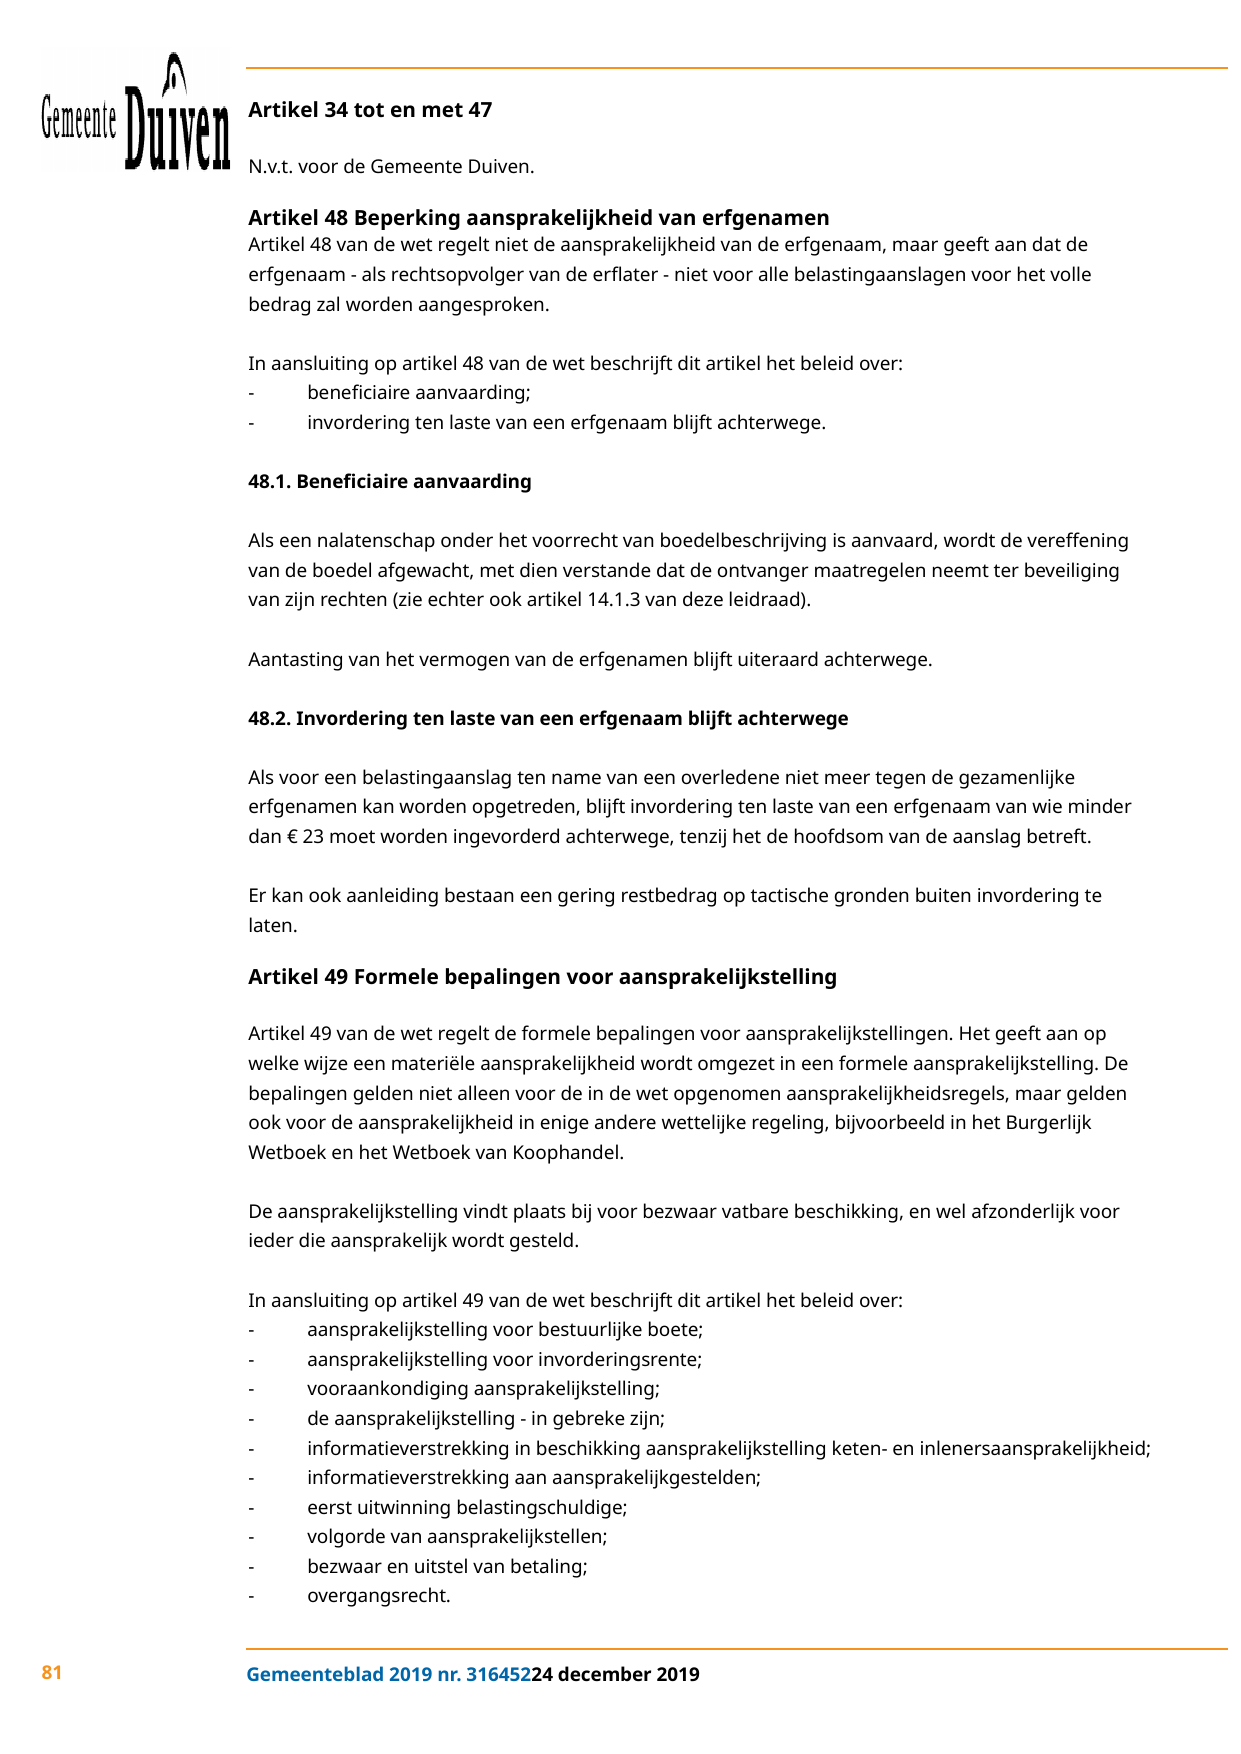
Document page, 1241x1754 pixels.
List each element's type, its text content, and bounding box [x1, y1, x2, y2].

list beneficiaire aanvaarding; [248, 379, 1152, 405]
text Er kan ook aanleiding bestaan een gering restbedrag op tactische gronden buiten invordering te laten. [248, 882, 1152, 938]
list informatieverstrekking in beschikking aansprakelijkstelling keten- en inlenersaansprakelijkheid; [248, 1435, 1152, 1460]
text In aansluiting op artikel 49 van de wet beschrijft dit artikel het beleid over: [248, 1287, 1152, 1312]
text Artikel 48 Beperking aansprakelijkheid van erfgenamen [248, 203, 1152, 232]
text Aantasting van het vermogen van de erfgenamen blijft uiteraard achterwege. [248, 646, 1152, 672]
picture [41, 47, 231, 172]
text Als een nalatenschap onder het voorrecht van boedelbeschrijving is aanvaard, wordt de vereffening van de boedel afgewacht, met dien verstande dat de ontvanger maatregelen neemt ter beveiliging van zijn rechten (zie echter ook artikel 14.1.3 van deze leidraad). [248, 527, 1152, 612]
list informatieverstrekking aan aansprakelijkgestelden; [248, 1464, 1152, 1490]
text N.v.t. voor de Gemeente Duiven. [248, 153, 1152, 178]
text De aansprakelijkstelling vindt plaats bij voor bezwaar vatbare beschikking, en wel afzonderlijk voor ieder die aansprakelijk wordt gesteld. [248, 1198, 1152, 1253]
list aansprakelijkstelling voor bestuurlijke boete; [248, 1316, 1152, 1342]
list aansprakelijkstelling voor invorderingsrente; [248, 1346, 1152, 1372]
list vooraankondiging aansprakelijkstelling; [248, 1376, 1152, 1401]
list eerst uitwinning belastingschuldige; [248, 1494, 1152, 1519]
text 48.2. Invordering ten laste van een erfgenaam blijft achterwege [248, 705, 1152, 731]
text Artikel 48 van de wet regelt niet de aansprakelijkheid van de erfgenaam, maar geeft aan dat de erfgenaam - als rechtsopvolger van de erflater - niet voor alle belastingaanslagen voor het volle bedrag zal worden aangesproken. [248, 232, 1152, 317]
text 48.1. Beneficiaire aanvaarding [248, 468, 1152, 494]
text In aansluiting op artikel 48 van de wet beschrijft dit artikel het beleid over: [248, 350, 1152, 376]
text Artikel 34 tot en met 47 [248, 95, 1152, 123]
list bezwaar en uitstel van betaling; [248, 1553, 1152, 1579]
list overgangsrecht. [248, 1583, 1152, 1608]
text Artikel 49 Formele bepalingen voor aansprakelijkstelling [248, 962, 1152, 991]
text Artikel 49 van de wet regelt de formele bepalingen voor aansprakelijkstellingen. Het geeft aan op welke wijze een materiële aansprakelijkheid wordt omgezet in een formele aansprakelijkstelling. De bepalingen gelden niet alleen voor de in de wet opgenomen aansprakelijkheidsregels, maar gelden ook voor de aansprakelijkheid in enige andere wettelijke regeling, bijvoorbeeld in het Burgerlijk Wetboek en het Wetboek van Koophandel. [248, 1021, 1152, 1164]
list invordering ten laste van een erfgenaam blijft achterwege. [248, 409, 1152, 435]
list de aansprakelijkstelling - in gebreke zijn; [248, 1405, 1152, 1431]
text Als voor een belastingaanslag ten name van een overledene niet meer tegen de gezamenlijke erfgenamen kan worden opgetreden, blijft invordering ten laste van een erfgenaam van wie minder dan € 23 moet worden ingevorderd achterwege, tenzij het de hoofdsom van de aanslag betreft. [248, 764, 1152, 849]
list volgorde van aansprakelijkstellen; [248, 1523, 1152, 1549]
